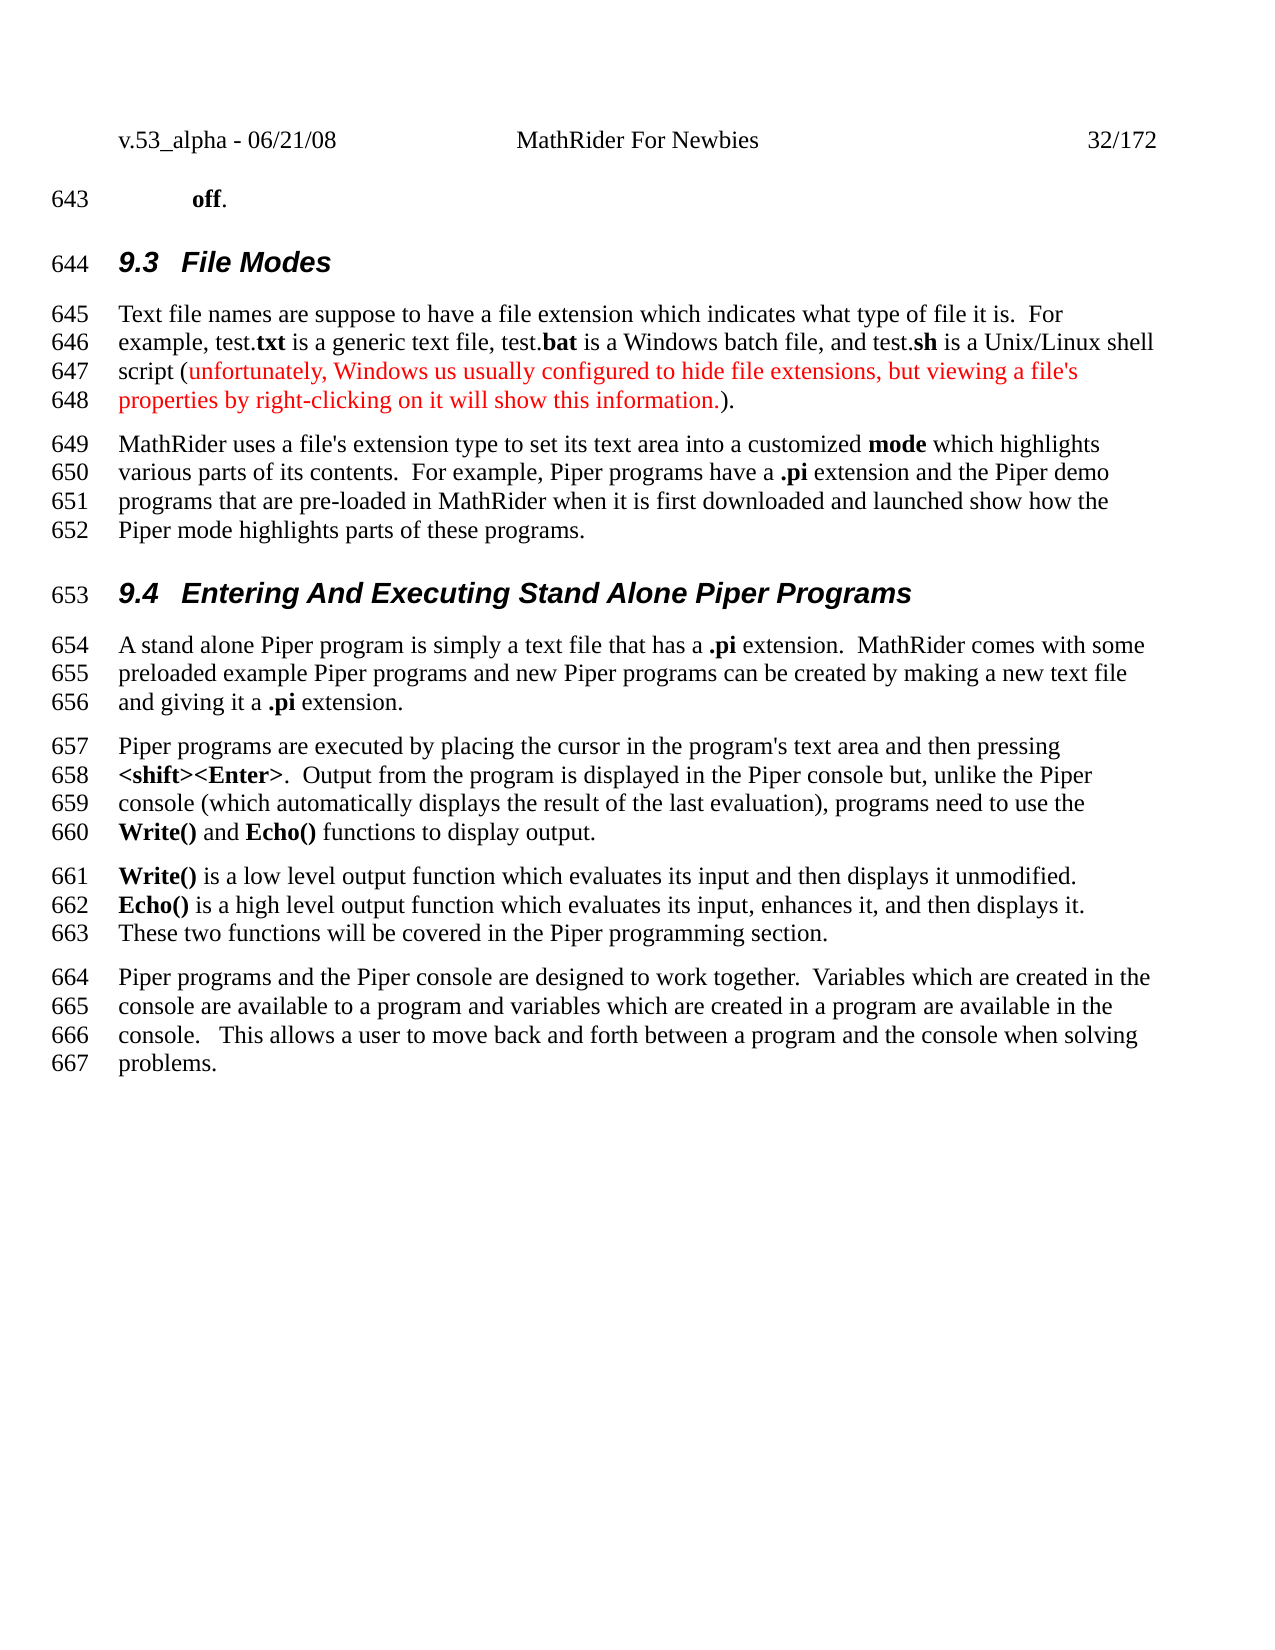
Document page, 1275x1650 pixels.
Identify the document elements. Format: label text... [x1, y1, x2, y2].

text MathRider uses a file's extension type to set its text area into a customized mode which highlights various parts of its contents. For example, Piper programs have a .pi extension and the Piper demo programs that are pre-loaded in MathRider when it is first downloaded and launched show how the Piper mode highlights parts of these programs. [118, 429, 1157, 544]
text Piper programs are executed by placing the cursor in the program's text area and then pressing <shift><Enter>. Output from the program is displayed in the Piper console but, unlike the Piper console (which automatically displays the result of the last evaluation), programs need to use the Write() and Echo() functions to display output. [118, 731, 1157, 846]
subtitle File Modes [118, 245, 1157, 279]
text off. [163, 184, 1157, 213]
subtitle Entering And Executing Stand Alone Piper Programs [118, 576, 1157, 610]
text Write() is a low level output function which evaluates its input and then displays it unmodified. Echo() is a high level output function which evaluates its input, enhances it, and then displays it. These two functions will be covered in the Piper programming section. [118, 861, 1157, 947]
text Text file names are suppose to have a file extension which indicates what type of file it is. For example, test.txt is a generic text file, test.bat is a Windows batch file, and test.sh is a Unix/Linux shell script (unfortunately, Windows us usually configured to hide file extensions, but viewing a file's properties by right-clicking on it will show this information.). [118, 299, 1157, 414]
text A stand alone Piper program is simply a text file that has a .pi extension. MathRider comes with some preloaded example Piper programs and new Piper programs can be created by making a new text file and giving it a .pi extension. [118, 630, 1157, 716]
text Piper programs and the Piper console are designed to work together. Variables which are created in the console are available to a program and variables which are created in a program are available in the console. This allows a user to move back and forth between a program and the console when solving problems. [118, 962, 1157, 1077]
